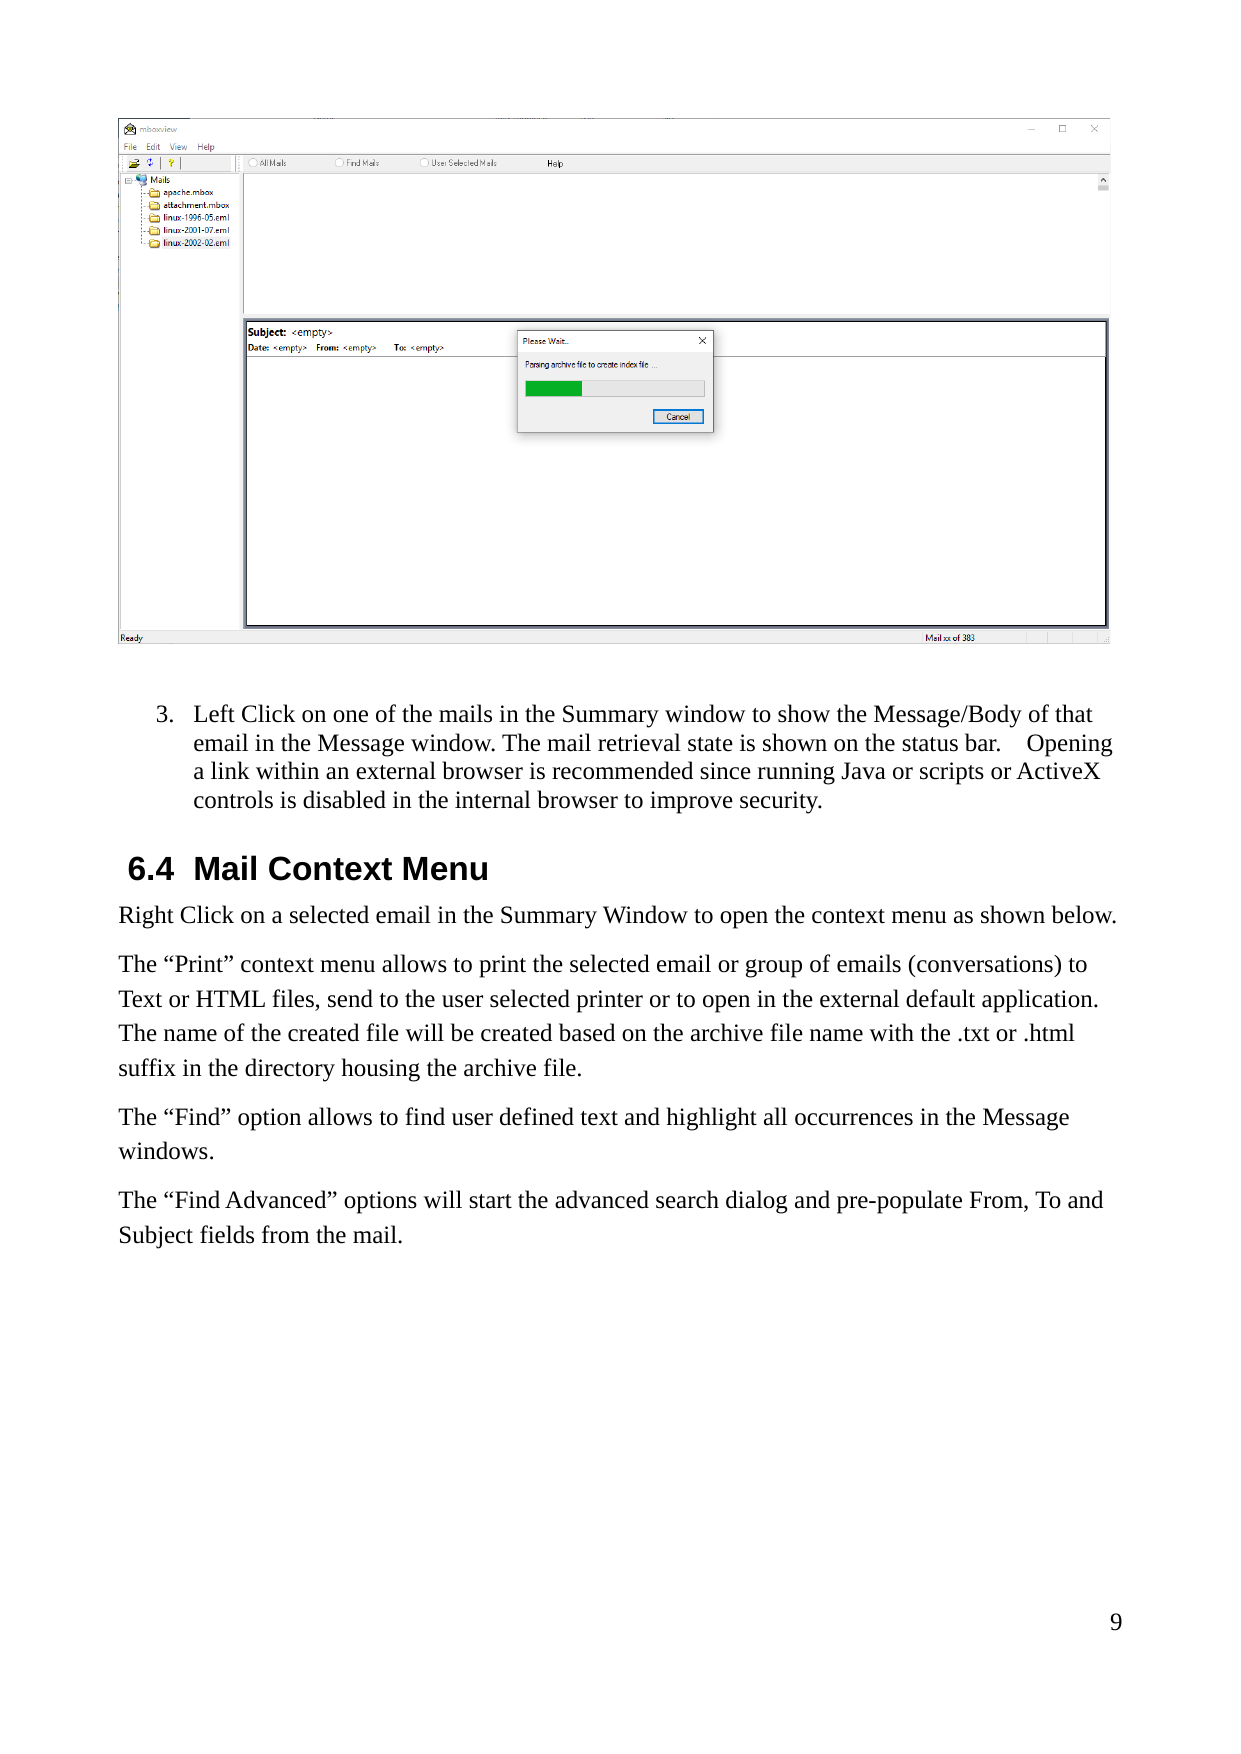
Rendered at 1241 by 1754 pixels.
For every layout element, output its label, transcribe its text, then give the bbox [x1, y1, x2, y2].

subtitle Mail Context Menu [118, 849, 1122, 888]
text Right Click on a selected email in the Summary Window to open the context menu as shown below. [118, 900, 1122, 929]
text The “Print” context menu allows to print the selected email or group of emails (conversations) to Text or HTML files, send to the user selected printer or to open in the external default application. The name of the created file will be created based on the archive file name with the .txt or .html suffix in the directory housing the archive file. [118, 949, 1122, 1082]
list Left Click on one of the mails in the Summary window to show the Message/Body of that email in the Message window. The mail retrieval state is shown on the status bar. Opening a link within an external browser is recommended since running Java or scripts or ActiveX controls is disabled in the internal browser to improve security. [156, 699, 1122, 814]
text The “Find” option allows to find user defined text and highlight all occurrences in the Message windows. [118, 1102, 1122, 1165]
text The “Find Advanced” options will start the advanced search dialog and pre-populate From, To and Subject fields from the mail. [118, 1186, 1122, 1249]
picture [118, 118, 1111, 644]
